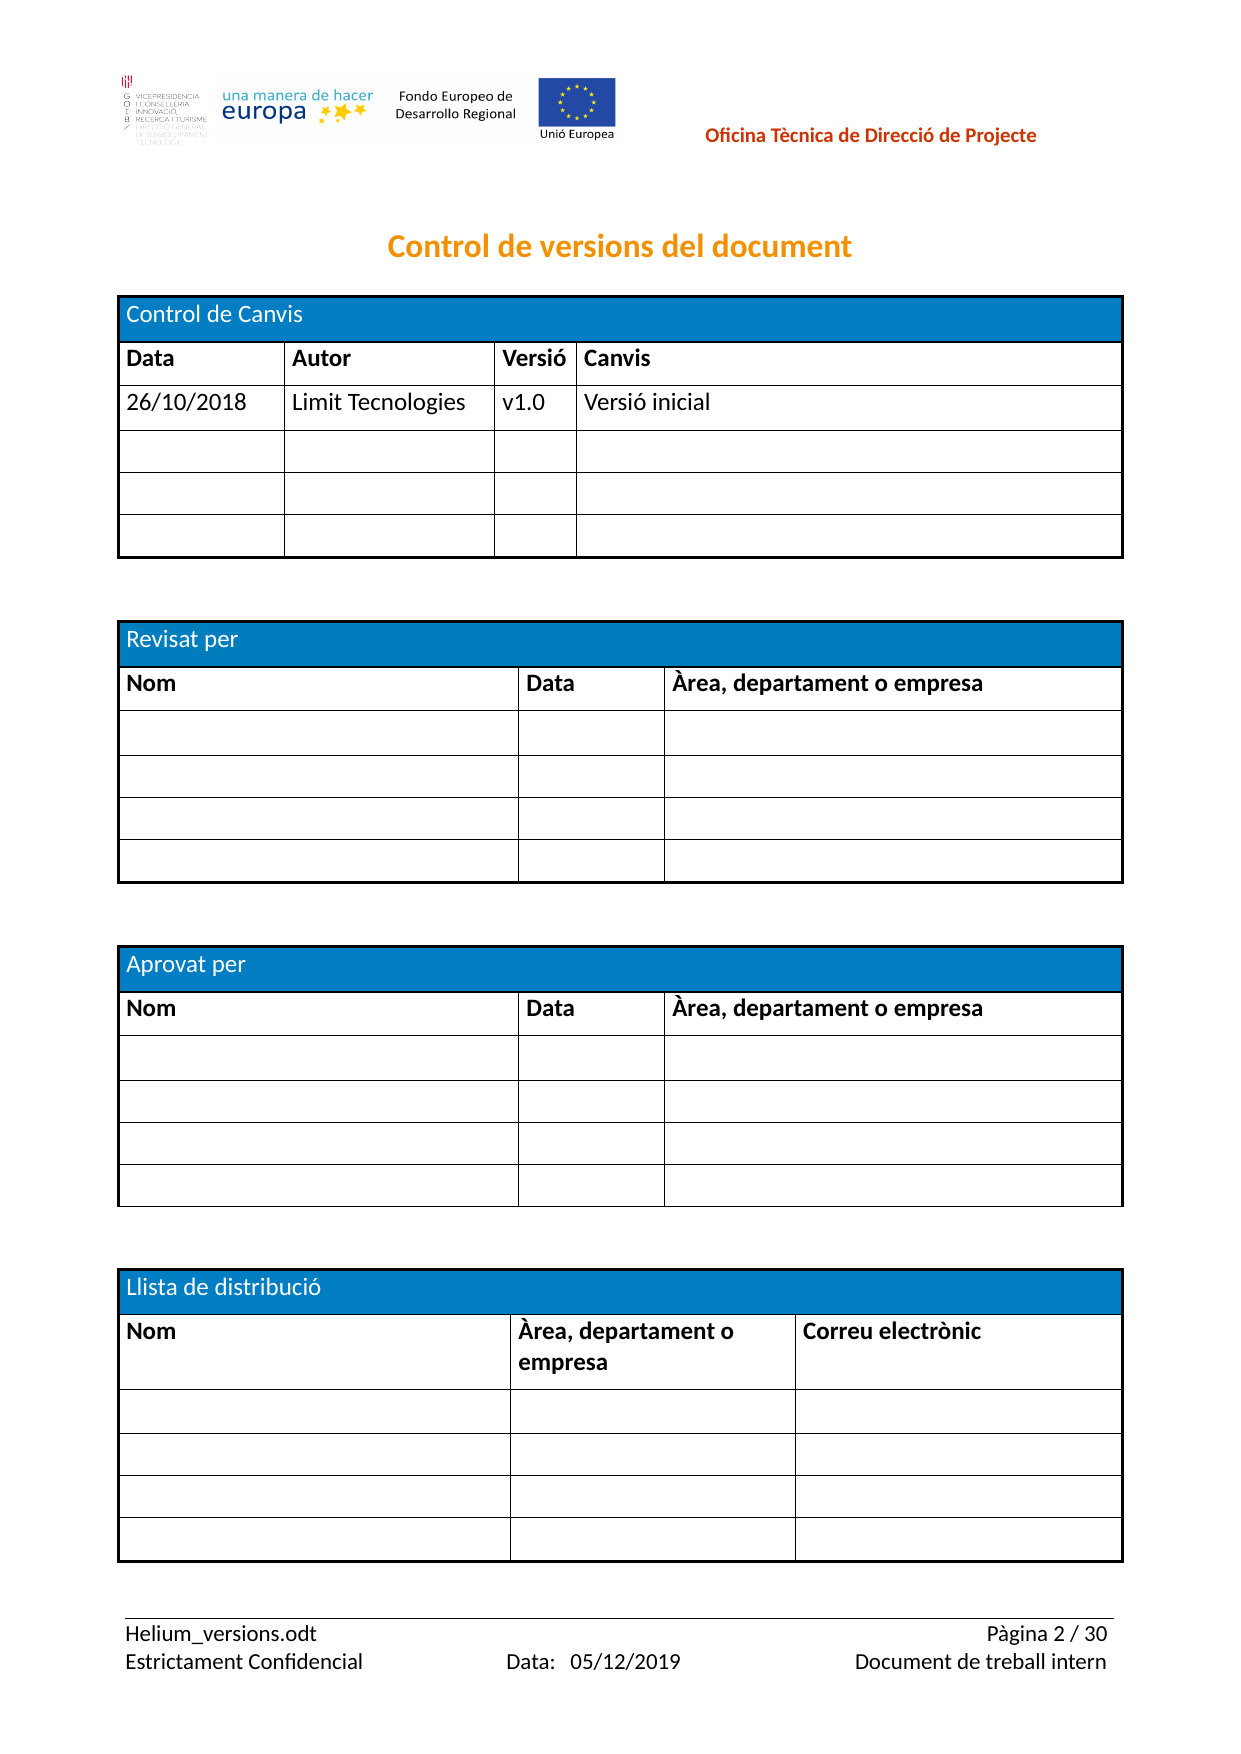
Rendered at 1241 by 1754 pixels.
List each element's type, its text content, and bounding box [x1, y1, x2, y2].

table_cell Nom [120, 993, 518, 1035]
table_cell [495, 515, 576, 556]
picture [219, 73, 621, 147]
table_cell [511, 1434, 795, 1475]
table_cell [665, 798, 1121, 839]
table_cell [285, 515, 494, 556]
table_cell [519, 798, 664, 839]
table_cell [120, 1081, 518, 1122]
table_cell [796, 1390, 1121, 1433]
table_cell [665, 1036, 1121, 1079]
table_cell [665, 840, 1121, 881]
table_cell [519, 1081, 664, 1122]
table_cell [511, 1390, 795, 1433]
table_cell Nom [120, 1315, 510, 1389]
table_cell [495, 473, 576, 514]
table_cell Data [519, 668, 664, 710]
table_header Aprovat per [120, 948, 1121, 991]
table_cell [519, 1036, 664, 1079]
table_cell Correu electrònic [796, 1315, 1121, 1389]
table_cell Versió [495, 343, 576, 385]
table_cell [577, 431, 1121, 472]
table_cell [665, 756, 1121, 797]
table_cell [511, 1476, 795, 1517]
table_cell [796, 1476, 1121, 1517]
table_cell [120, 1165, 518, 1206]
table_cell [519, 1165, 664, 1206]
table_cell [120, 1518, 510, 1559]
table_cell [285, 473, 494, 514]
table_cell [120, 431, 284, 472]
table_cell Àrea, departament o empresa [511, 1315, 795, 1389]
table_cell [120, 711, 518, 754]
picture [118, 73, 213, 147]
table_cell [120, 473, 284, 514]
table_cell Data [519, 993, 664, 1035]
table_cell Àrea, departament o empresa [665, 993, 1121, 1035]
table_cell [519, 711, 664, 754]
table_cell Canvis [577, 343, 1121, 385]
table_cell [120, 1390, 510, 1433]
table_cell Data [120, 343, 284, 385]
table_header Llista de distribució [120, 1271, 1121, 1314]
table_cell [285, 431, 494, 472]
table_cell [519, 1123, 664, 1164]
table_cell 26/10/2018 [120, 386, 284, 429]
table_cell Versió inicial [577, 386, 1121, 429]
table_cell [120, 798, 518, 839]
table_cell Àrea, departament o empresa [665, 668, 1121, 710]
table_cell [120, 1476, 510, 1517]
table_cell Limit Tecnologies [285, 386, 494, 429]
table_cell [665, 1123, 1121, 1164]
table_cell [796, 1434, 1121, 1475]
table_cell [665, 711, 1121, 754]
table_cell Autor [285, 343, 494, 385]
table_header Revisat per [120, 623, 1121, 666]
table_cell [120, 756, 518, 797]
table_cell v1.0 [495, 386, 576, 429]
table_cell [120, 1036, 518, 1079]
table_cell [665, 1081, 1121, 1122]
table_cell [577, 473, 1121, 514]
table_cell [577, 515, 1121, 556]
table_cell [519, 840, 664, 881]
table_cell [120, 515, 284, 556]
table_cell [511, 1518, 795, 1559]
table_cell [665, 1165, 1121, 1206]
table_cell Nom [120, 668, 518, 710]
table_header Control de Canvis [120, 298, 1121, 341]
table_cell [120, 1434, 510, 1475]
table_cell [796, 1518, 1121, 1559]
subtitle Control de versions del document [118, 225, 1122, 266]
table_cell [120, 840, 518, 881]
table_cell [495, 431, 576, 472]
table_cell [120, 1123, 518, 1164]
table_cell [519, 756, 664, 797]
